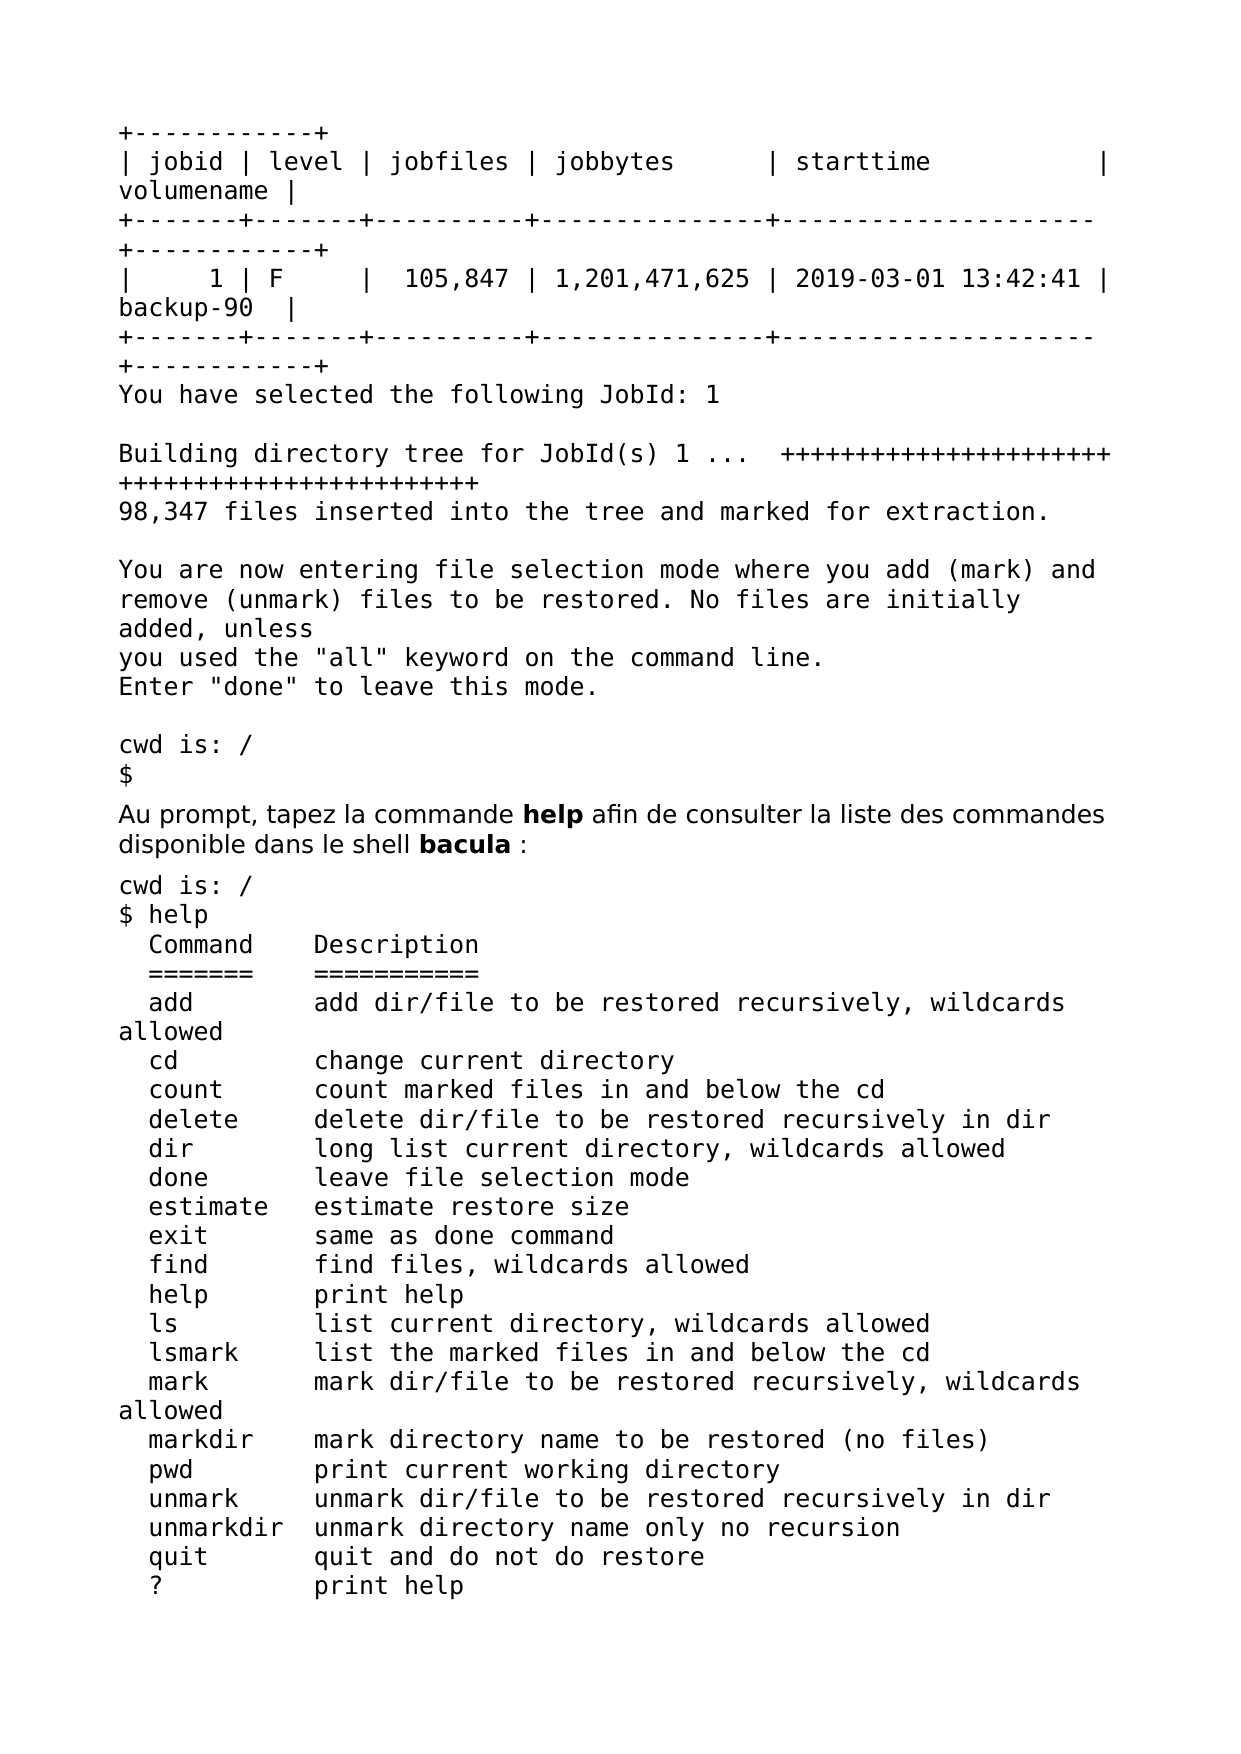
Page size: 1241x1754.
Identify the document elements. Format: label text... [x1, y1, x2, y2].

text +------------+ | jobid | level | jobfiles | jobbytes | starttime | volumename | +-------+-------+----------+---------------+---------------------+------------+ | 1 | F | 105,847 | 1,201,471,625 | 2019-03-01 13:42:41 | backup-90 | +-------+-------+----------+---------------+---------------------+------------+ You have selected the following JobId: 1 Building directory tree for JobId(s) 1 ... ++++++++++++++++++++++++++++++++++++++++++++++ 98,347 files inserted into the tree and marked for extraction. You are now entering file selection mode where you add (mark) and remove (unmark) files to be restored. No files are initially added, unless you used the "all" keyword on the command line. Enter "done" to leave this mode. cwd is: / $ [118, 118, 1122, 789]
text Au prompt, tapez la commande help afin de consulter la liste des commandes disponible dans le shell bacula : [118, 801, 1122, 859]
text cwd is: / $ help Command Description ======= =========== add add dir/file to be restored recursively, wildcards allowed cd change current directory count count marked files in and below the cd delete delete dir/file to be restored recursively in dir dir long list current directory, wildcards allowed done leave file selection mode estimate estimate restore size exit same as done command find find files, wildcards allowed help print help ls list current directory, wildcards allowed lsmark list the marked files in and below the cd mark mark dir/file to be restored recursively, wildcards allowed markdir mark directory name to be restored (no files) pwd print current working directory unmark unmark dir/file to be restored recursively in dir unmarkdir unmark directory name only no recursion quit quit and do not do restore ? print help [118, 872, 1122, 1630]
